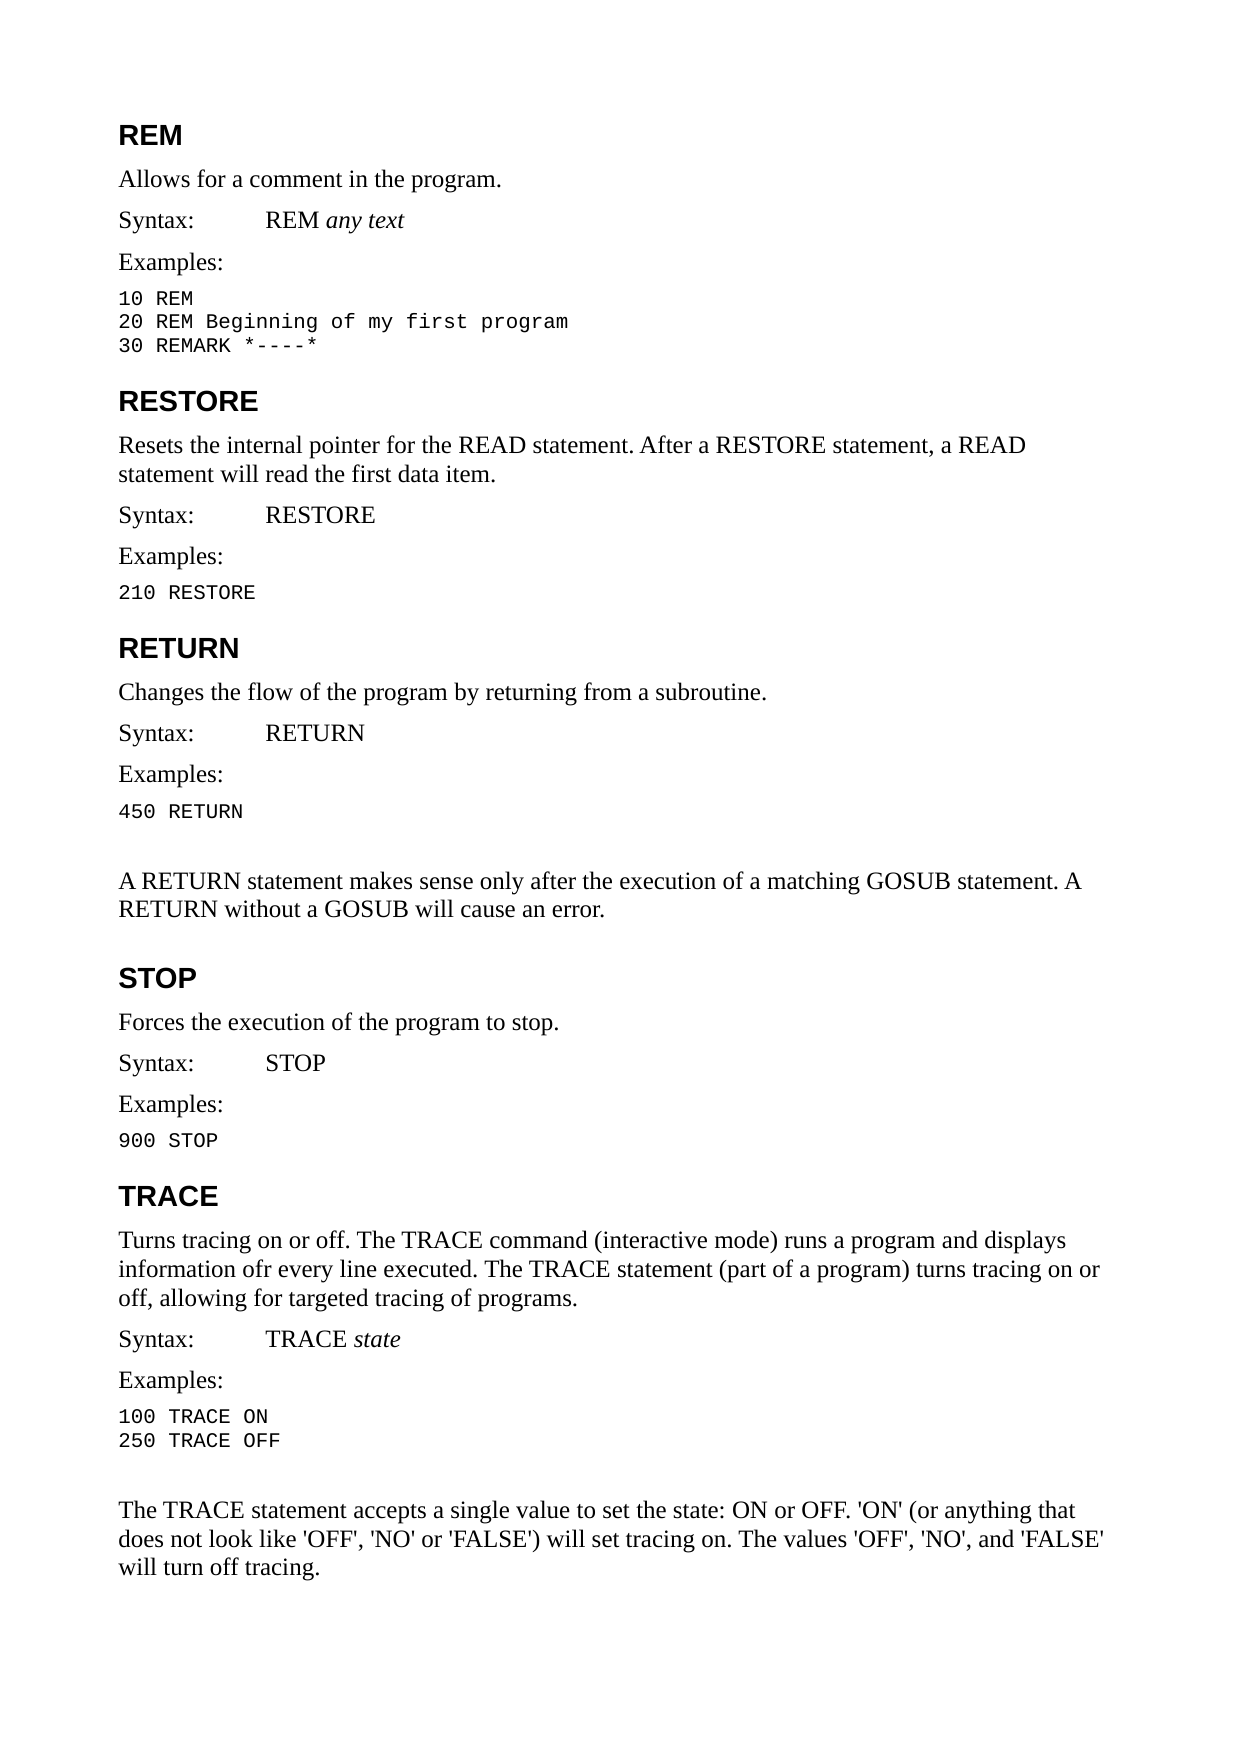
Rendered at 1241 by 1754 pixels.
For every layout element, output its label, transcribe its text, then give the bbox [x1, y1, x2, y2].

text Syntax: RETURN [118, 718, 1122, 747]
text Allows for a comment in the program. [118, 164, 1122, 193]
text A RETURN statement makes sense only after the execution of a matching GOSUB statement. A RETURN without a GOSUB will cause an error. [118, 866, 1122, 923]
text Examples: [118, 1365, 1122, 1394]
text Examples: [118, 759, 1122, 788]
text Forces the execution of the program to stop. [118, 1007, 1122, 1036]
text Resets the internal pointer for the READ statement. After a RESTORE statement, a READ statement will read the first data item. [118, 430, 1122, 487]
text 100 TRACE ON [118, 1406, 1122, 1430]
subtitle STOP [118, 961, 1122, 994]
text 250 TRACE OFF [118, 1430, 1122, 1454]
text Syntax: RESTORE [118, 500, 1122, 529]
text 210 RESTORE [118, 582, 1122, 606]
text 20 REM Beginning of my first program [118, 312, 1122, 335]
text Syntax: REM any text [118, 205, 1122, 234]
text Changes the flow of the program by returning from a subroutine. [118, 677, 1122, 706]
text Syntax: TRACE state [118, 1324, 1122, 1353]
text 10 REM [118, 288, 1122, 312]
text The TRACE statement accepts a single value to set the state: ON or OFF. 'ON' (or anything that does not look like 'OFF', 'NO' or 'FALSE') will set tracing on. The values 'OFF', 'NO', and 'FALSE' will turn off tracing. [118, 1495, 1122, 1581]
text 450 RETURN [118, 801, 1122, 824]
text 900 STOP [118, 1131, 1122, 1154]
subtitle RESTORE [118, 384, 1122, 417]
subtitle RETURN [118, 631, 1122, 664]
text 30 REMARK *----* [118, 335, 1122, 359]
text Examples: [118, 541, 1122, 570]
text Examples: [118, 1089, 1122, 1118]
subtitle TRACE [118, 1179, 1122, 1213]
text Examples: [118, 247, 1122, 275]
text Turns tracing on or off. The TRACE command (interactive mode) runs a program and displays information ofr every line executed. The TRACE statement (part of a program) turns tracing on or off, allowing for targeted tracing of programs. [118, 1225, 1122, 1311]
text Syntax: STOP [118, 1048, 1122, 1077]
subtitle REM [118, 118, 1122, 152]
